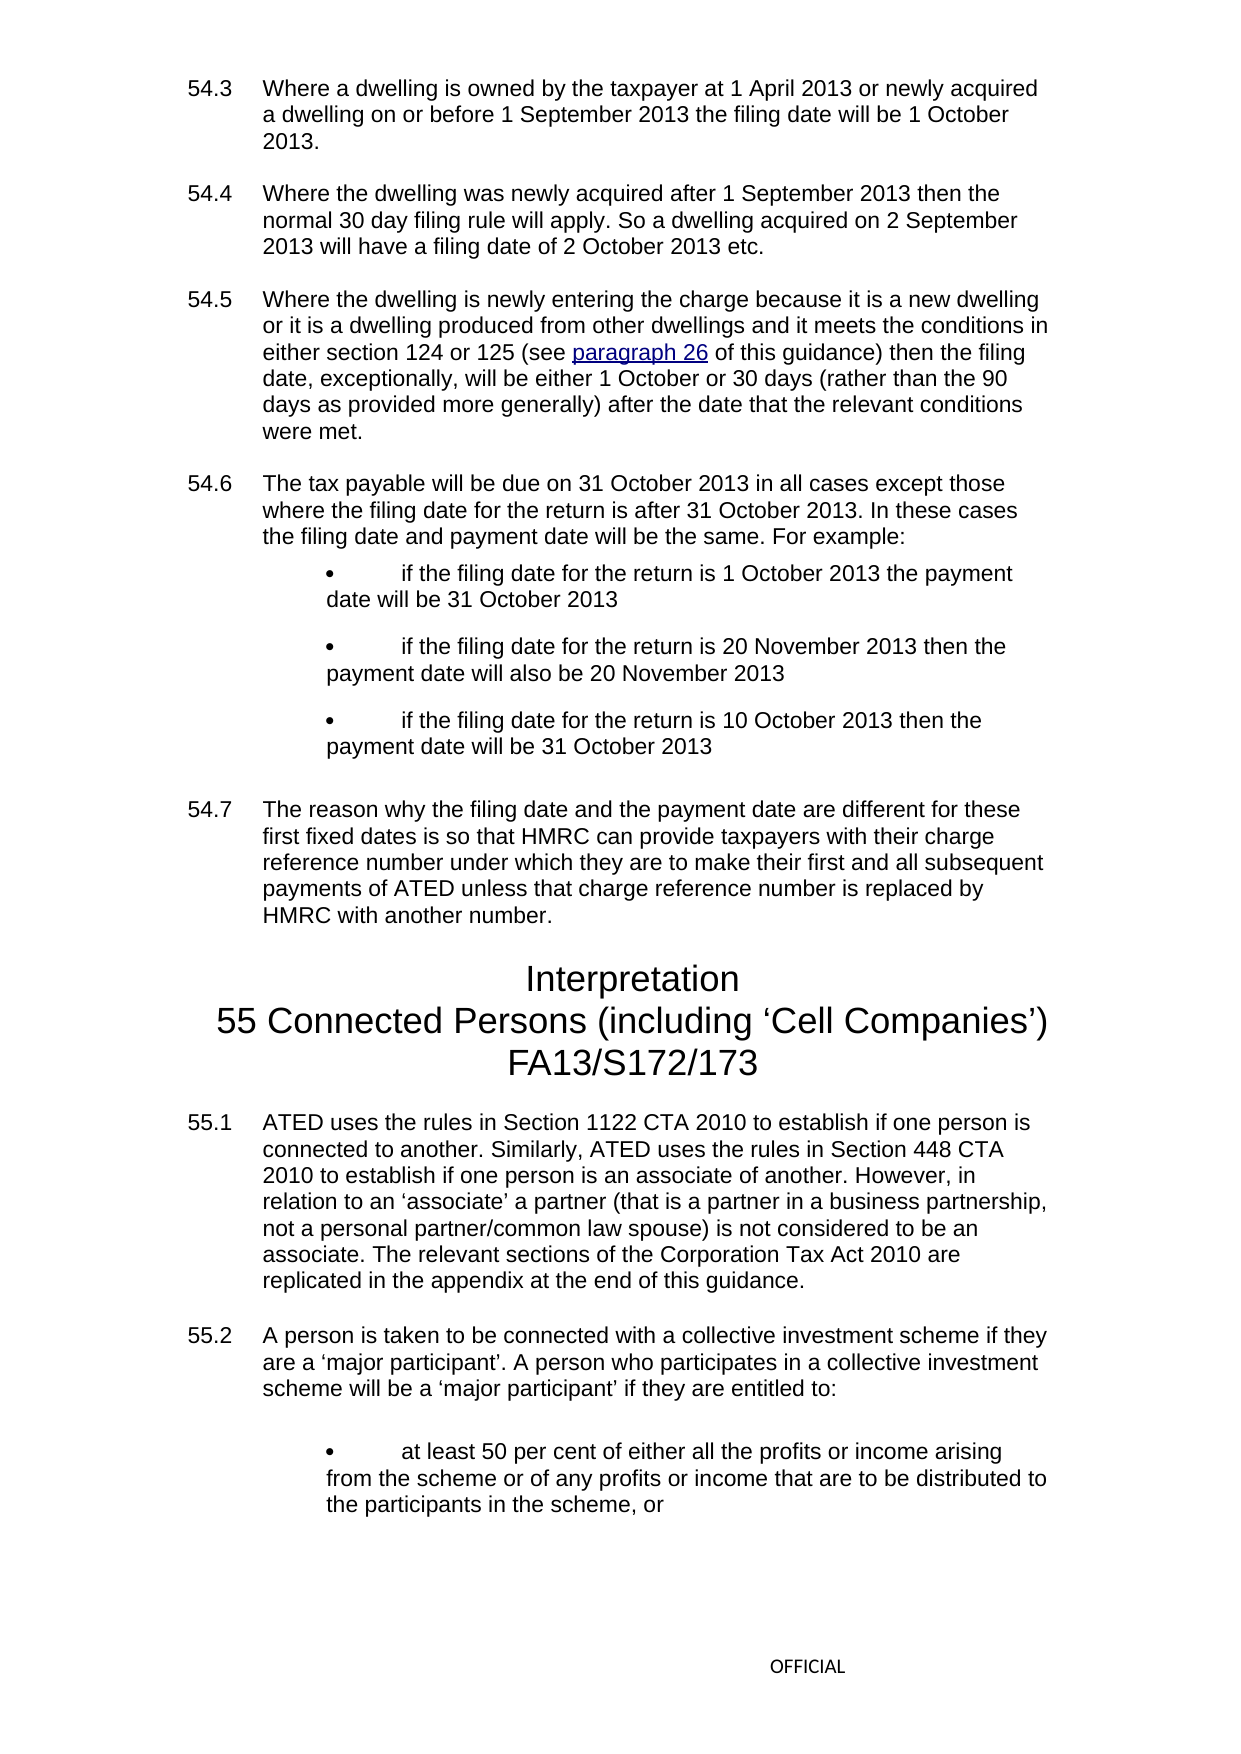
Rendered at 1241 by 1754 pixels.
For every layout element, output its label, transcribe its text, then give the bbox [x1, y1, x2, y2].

text 55.1 ATED uses the rules in Section 1122 CTA 2010 to establish if one person is connected to another. Similarly, ATED uses the rules in Section 448 CTA 2010 to establish if one person is an associate of another. However, in relation to an ‘associate’ a partner (that is a partner in a business partnership, not a personal partner/common law spouse) is not considered to be an associate. The relevant sections of the Corporation Tax Act 2010 are replicated in the appendix at the end of this guidance. [187, 1109, 1053, 1294]
text 55.2 A person is taken to be connected with a collective investment scheme if they are a ‘major participant’. A person who participates in a collective investment scheme will be a ‘major participant’ if they are entitled to: [187, 1322, 1053, 1401]
list if the filing date for the return is 20 November 2013 then the payment date will also be 20 November 2013 [326, 633, 1053, 686]
text 54.4 Where the dwelling was newly acquired after 1 September 2013 then the normal 30 day filing rule will apply. So a dwelling acquired on 2 September 2013 will have a filing date of 2 October 2013 etc. [187, 180, 1053, 259]
text 54.6 The tax payable will be due on 31 October 2013 in all cases except those where the filing date for the return is after 31 October 2013. In these cases the filing date and payment date will be the same. For example: [187, 470, 1053, 549]
text 54.5 Where the dwelling is newly entering the charge because it is a new dwelling or it is a dwelling produced from other dwellings and it meets the conditions in either section 124 or 125 (see paragraph 26 of this guidance) then the filing date, exceptionally, will be either 1 October or 30 days (rather than the 90 days as provided more generally) after the date that the relevant conditions were met. [187, 286, 1053, 444]
text 54.3 Where a dwelling is owned by the taxpayer at 1 April 2013 or newly acquired a dwelling on or before 1 September 2013 the filing date will be 1 October 2013. [187, 75, 1053, 154]
list if the filing date for the return is 10 October 2013 then the payment date will be 31 October 2013 [326, 707, 1053, 759]
list if the filing date for the return is 1 October 2013 the payment date will be 31 October 2013 [326, 560, 1053, 612]
list at least 50 per cent of either all the profits or income arising from the scheme or of any profits or income that are to be distributed to the participants in the scheme, or [326, 1438, 1053, 1517]
subtitle 55 Connected Persons (including ‘Cell Companies’) FA13/S172/173 [212, 999, 1053, 1083]
subtitle Interpretation [212, 957, 1053, 999]
text 54.7 The reason why the filing date and the payment date are different for these first fixed dates is so that HMRC can provide taxpayers with their charge reference number under which they are to make their first and all subsequent payments of ATED unless that charge reference number is replaced by HMRC with another number. [187, 796, 1053, 928]
